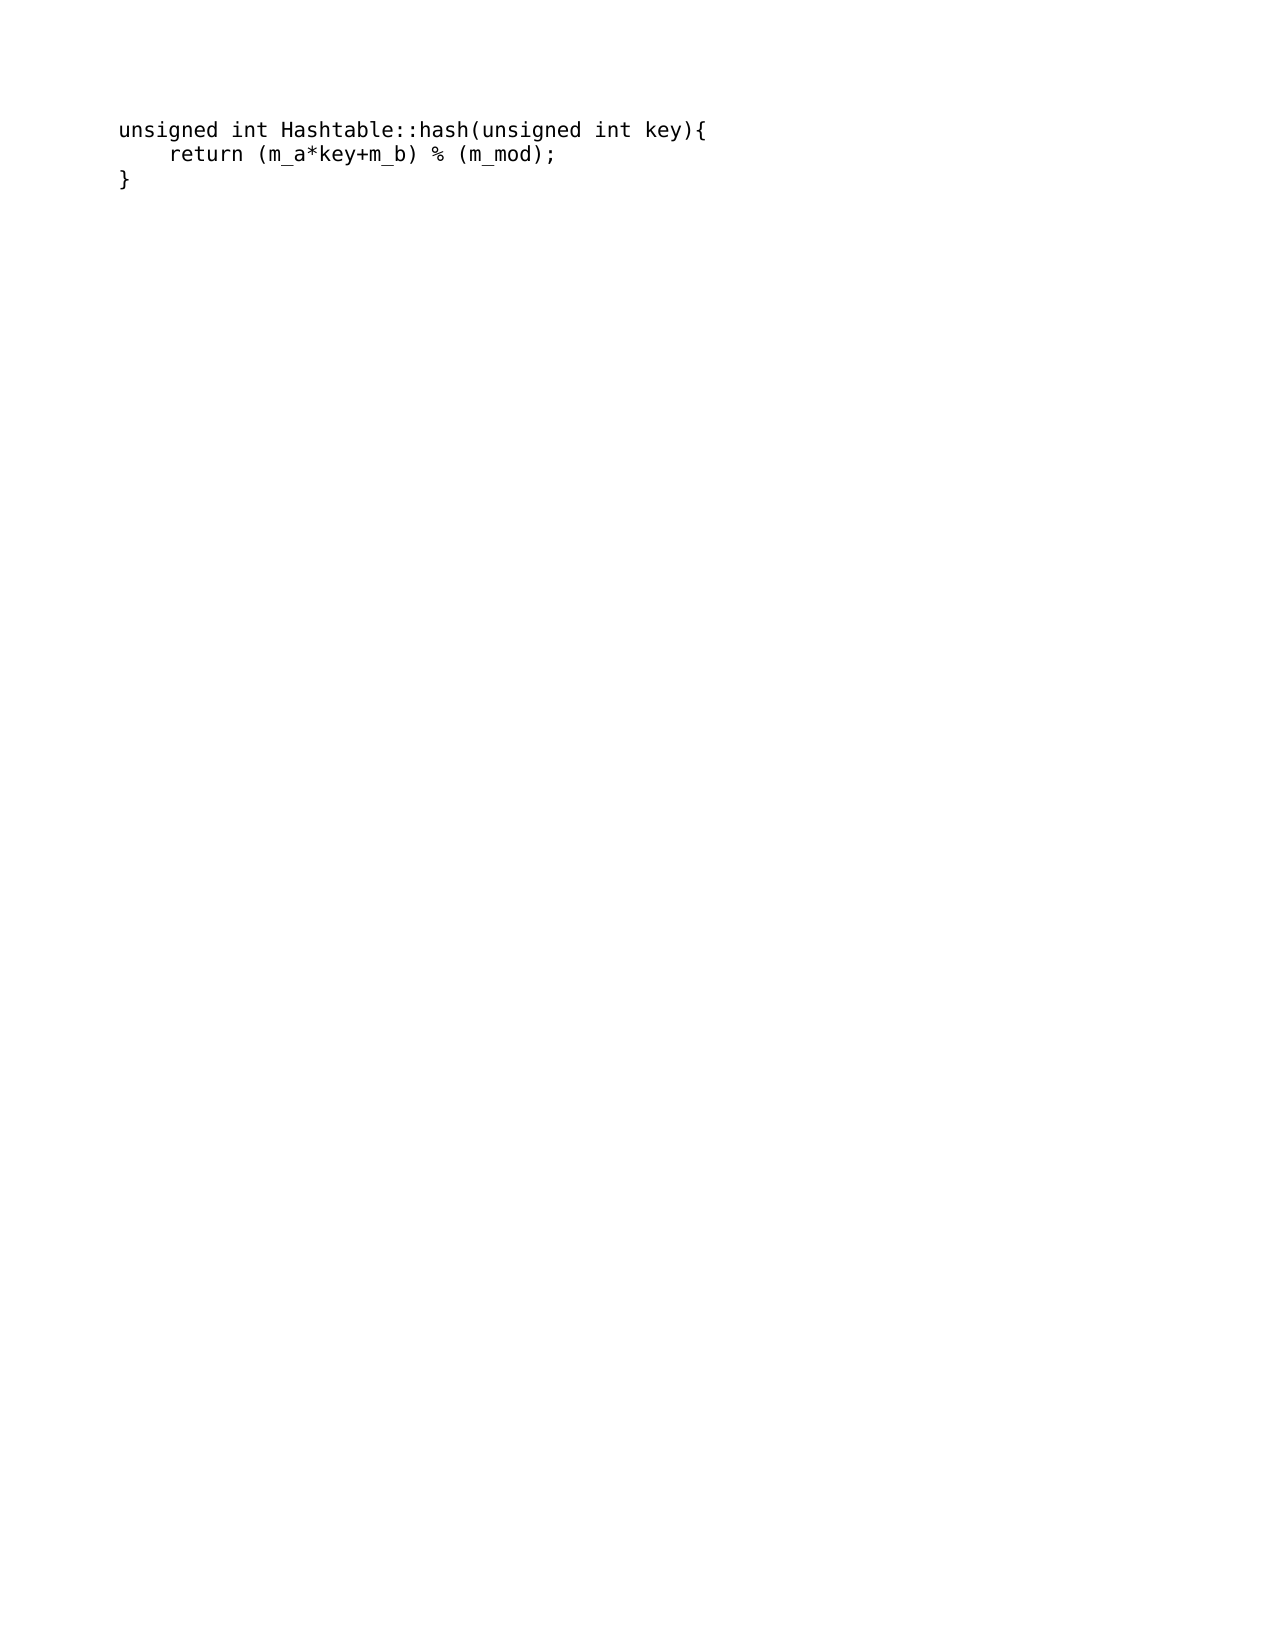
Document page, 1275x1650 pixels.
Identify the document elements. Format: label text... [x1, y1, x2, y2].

text return (m_a*key+m_b) % (m_mod); [118, 142, 1157, 167]
text } [118, 167, 1157, 191]
text unsigned int Hashtable::hash(unsigned int key){ [118, 118, 1157, 142]
